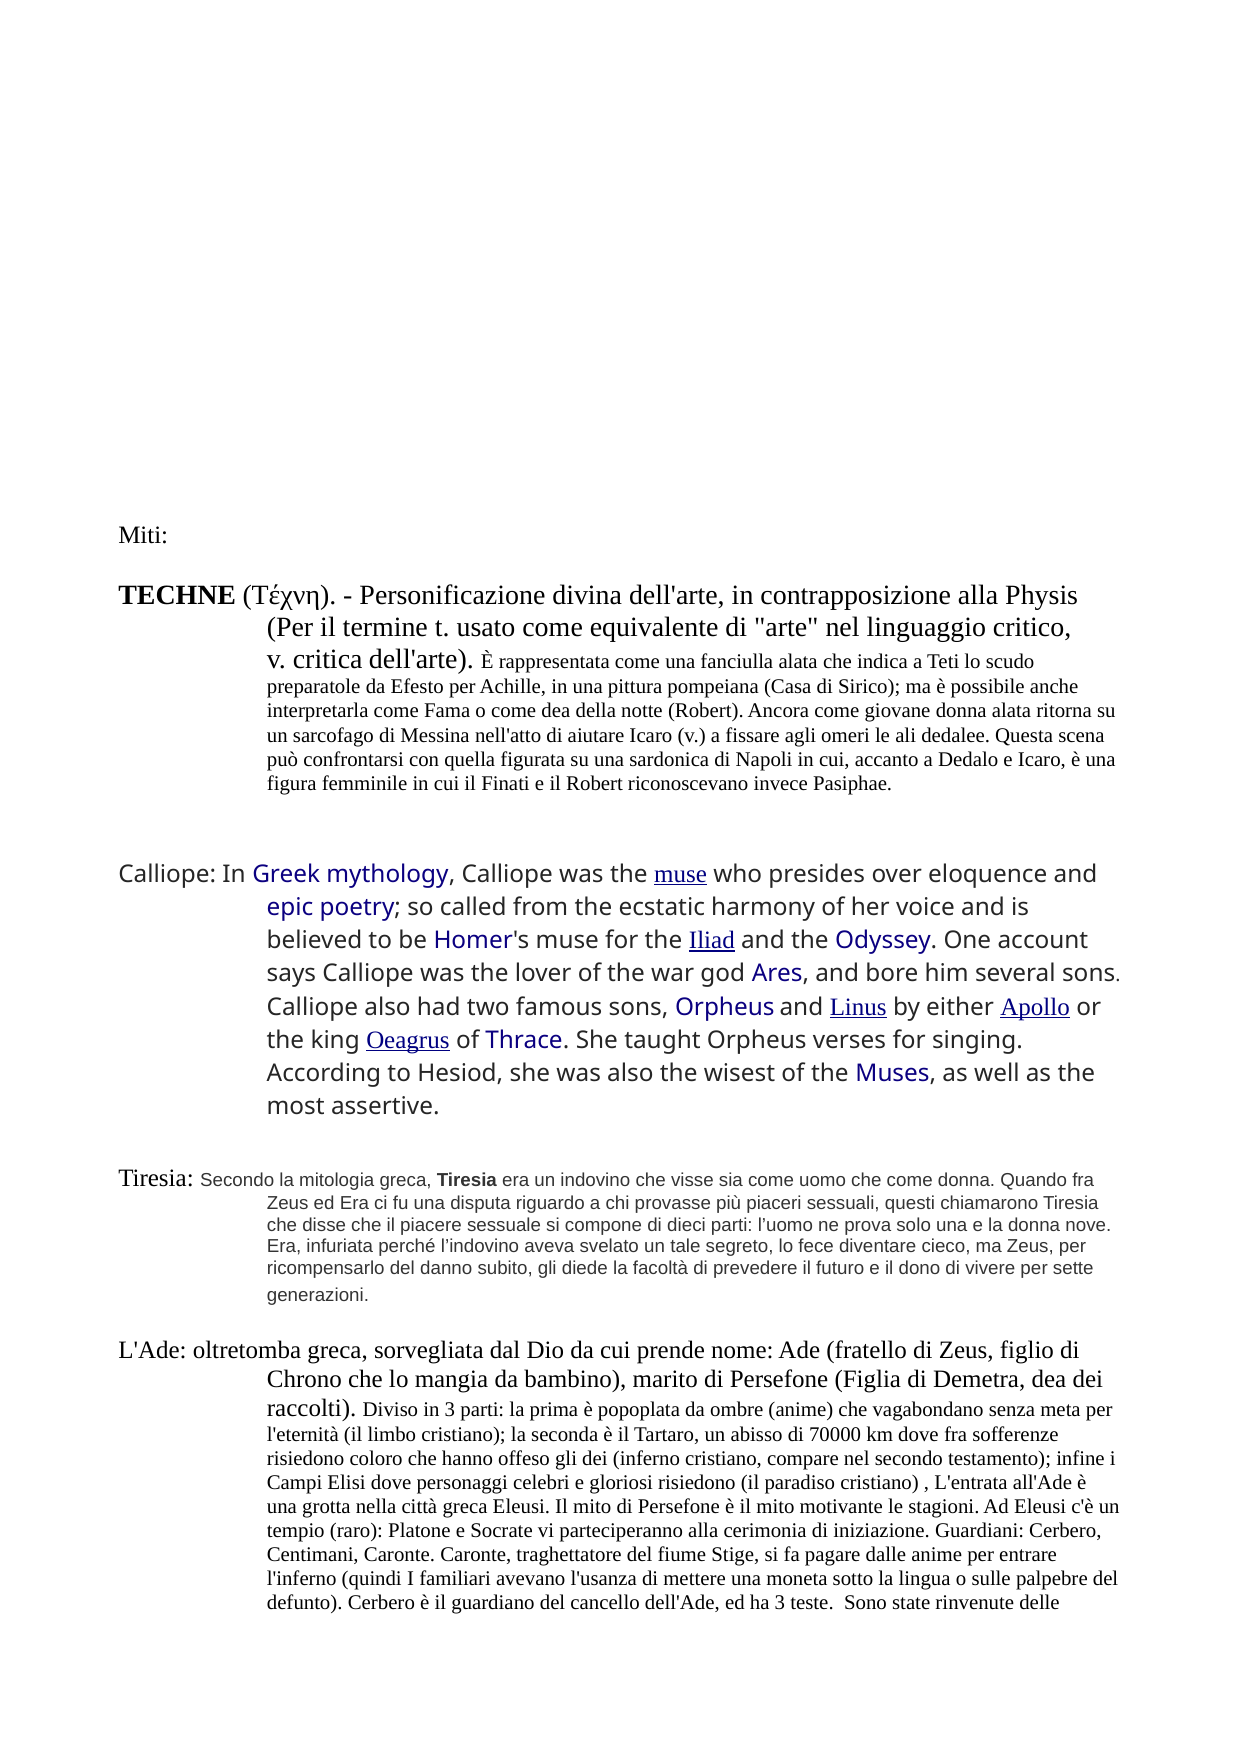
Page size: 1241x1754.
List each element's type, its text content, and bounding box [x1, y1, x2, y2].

text Tiresia: Secondo la mitologia greca, Tiresia era un indovino che visse sia come uomo che come donna. Quando fra Zeus ed Era ci fu una disputa riguardo a chi provasse più piaceri sessuali, questi chiamarono Tiresia che disse che il piacere sessuale si compone di dieci parti: l’uomo ne prova solo una e la donna nove. Era, infuriata perché l’indovino aveva svelato un tale segreto, lo fece diventare cieco, ma Zeus, per ricompensarlo del danno subito, gli diede la facoltà di prevedere il futuro e il dono di vivere per sette generazioni. [118, 1163, 1122, 1307]
text L'Ade: oltretomba greca, sorvegliata dal Dio da cui prende nome: Ade (fratello di Zeus, figlio di Chrono che lo mangia da bambino), marito di Persefone (Figlia di Demetra, dea dei raccolti). Diviso in 3 parti: la prima è popoplata da ombre (anime) che vagabondano senza meta per l'eternità (il limbo cristiano); la seconda è il Tartaro, un abisso di 70000 km dove fra sofferenze risiedono coloro che hanno offeso gli dei (inferno cristiano, compare nel secondo testamento); infine i Campi Elisi dove personaggi celebri e gloriosi risiedono (il paradiso cristiano) , L'entrata all'Ade è una grotta nella città greca Eleusi. Il mito di Persefone è il mito motivante le stagioni. Ad Eleusi c'è un tempio (raro): Platone e Socrate vi parteciperanno alla cerimonia di iniziazione. Guardiani: Cerbero, Centimani, Caronte. Caronte, traghettatore del fiume Stige, si fa pagare dalle anime per entrare l'inferno (quindi I familiari avevano l'usanza di mettere una moneta sotto la lingua o sulle palpebre del defunto). Cerbero è il guardiano del cancello dell'Ade, ed ha 3 teste. Sono state rinvenute delle [118, 1336, 1122, 1614]
text Miti: [118, 521, 1122, 549]
text Calliope: In Greek mythology, Calliope was the muse who presides over eloquence and epic poetry; so called from the ecstatic harmony of her voice and is believed to be Homer's muse for the Iliad and the Odyssey. One account says Calliope was the lover of the war god Ares, and bore him several sons. Calliope also had two famous sons, Orpheus and Linus by either Apollo or the king Oeagrus of Thrace. She taught Orpheus verses for singing. According to Hesiod, she was also the wisest of the Muses, as well as the most assertive. [118, 856, 1122, 1122]
text TECHNE (Τέχνη). - Personificazione divina dell'arte, in contrapposizione alla Physis (Per il termine t. usato come equivalente di "arte" nel linguaggio critico, v. critica dell'arte). È rappresentata come una fanciulla alata che indica a Teti lo scudo preparatole da Efesto per Achille, in una pittura pompeiana (Casa di Sirico); ma è possibile anche interpretarla come Fama o come dea della notte (Robert). Ancora come giovane donna alata ritorna su un sarcofago di Messina nell'atto di aiutare Icaro (v.) a fissare agli omeri le ali dedalee. Questa scena può confrontarsi con quella figurata su una sardonica di Napoli in cui, accanto a Dedalo e Icaro, è una figura femminile in cui il Finati e il Robert riconoscevano invece Pasiphae. [118, 578, 1122, 795]
